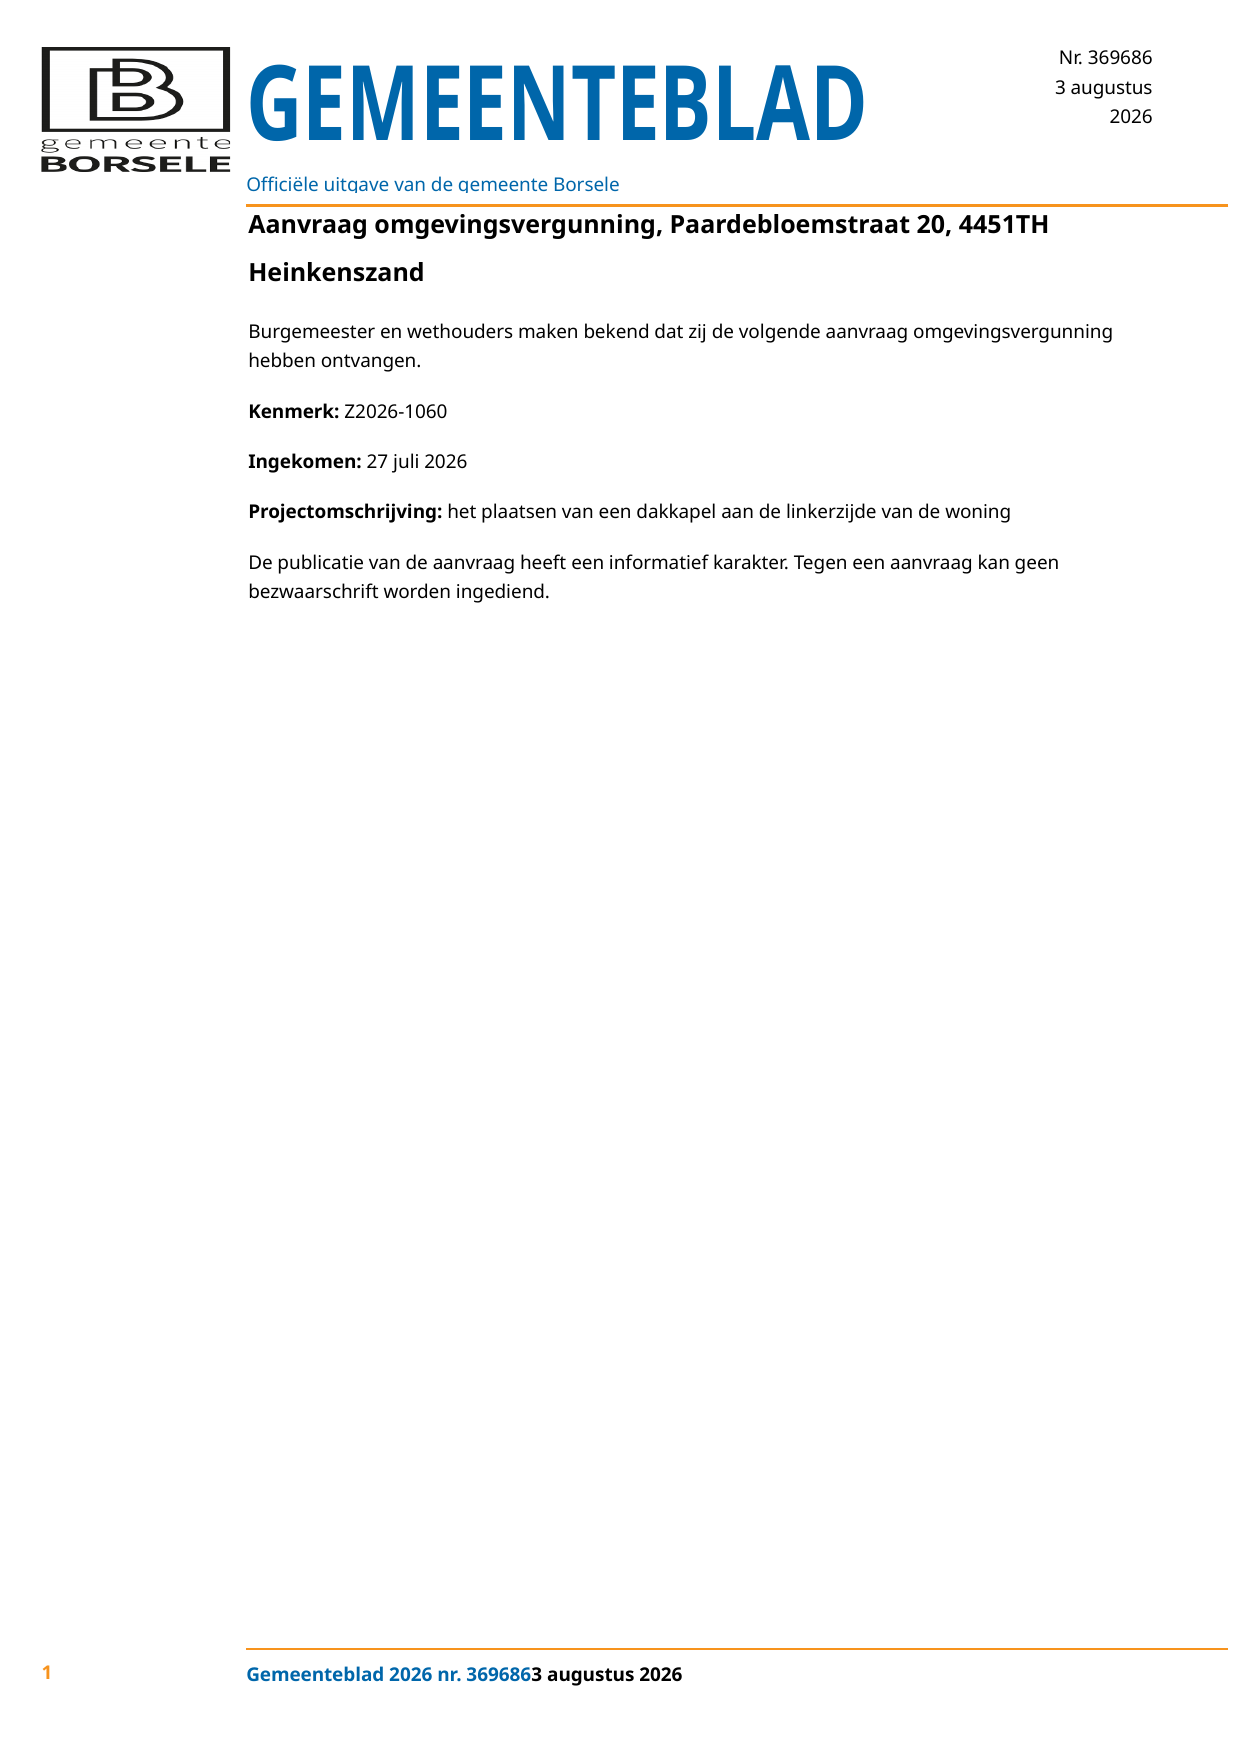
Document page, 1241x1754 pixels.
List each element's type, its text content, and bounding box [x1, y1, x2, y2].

text Burgemeester en wethouders maken bekend dat zij de volgende aanvraag omgevingsvergunning hebben ontvangen. [248, 318, 1152, 373]
text Projectomschrijving: het plaatsen van een dakkapel aan de linkerzijde van de woning [248, 499, 1152, 524]
text Ingekomen: 27 juli 2026 [248, 448, 1152, 474]
text Aanvraag omgevingsvergunning, Paardebloemstraat 20, 4451TH Heinkenszand [248, 207, 1152, 288]
text Kenmerk: Z2026-1060 [248, 398, 1152, 424]
picture [41, 47, 231, 172]
text De publicatie van de aanvraag heeft een informatief karakter. Tegen een aanvraag kan geen bezwaarschrift worden ingediend. [248, 549, 1152, 604]
